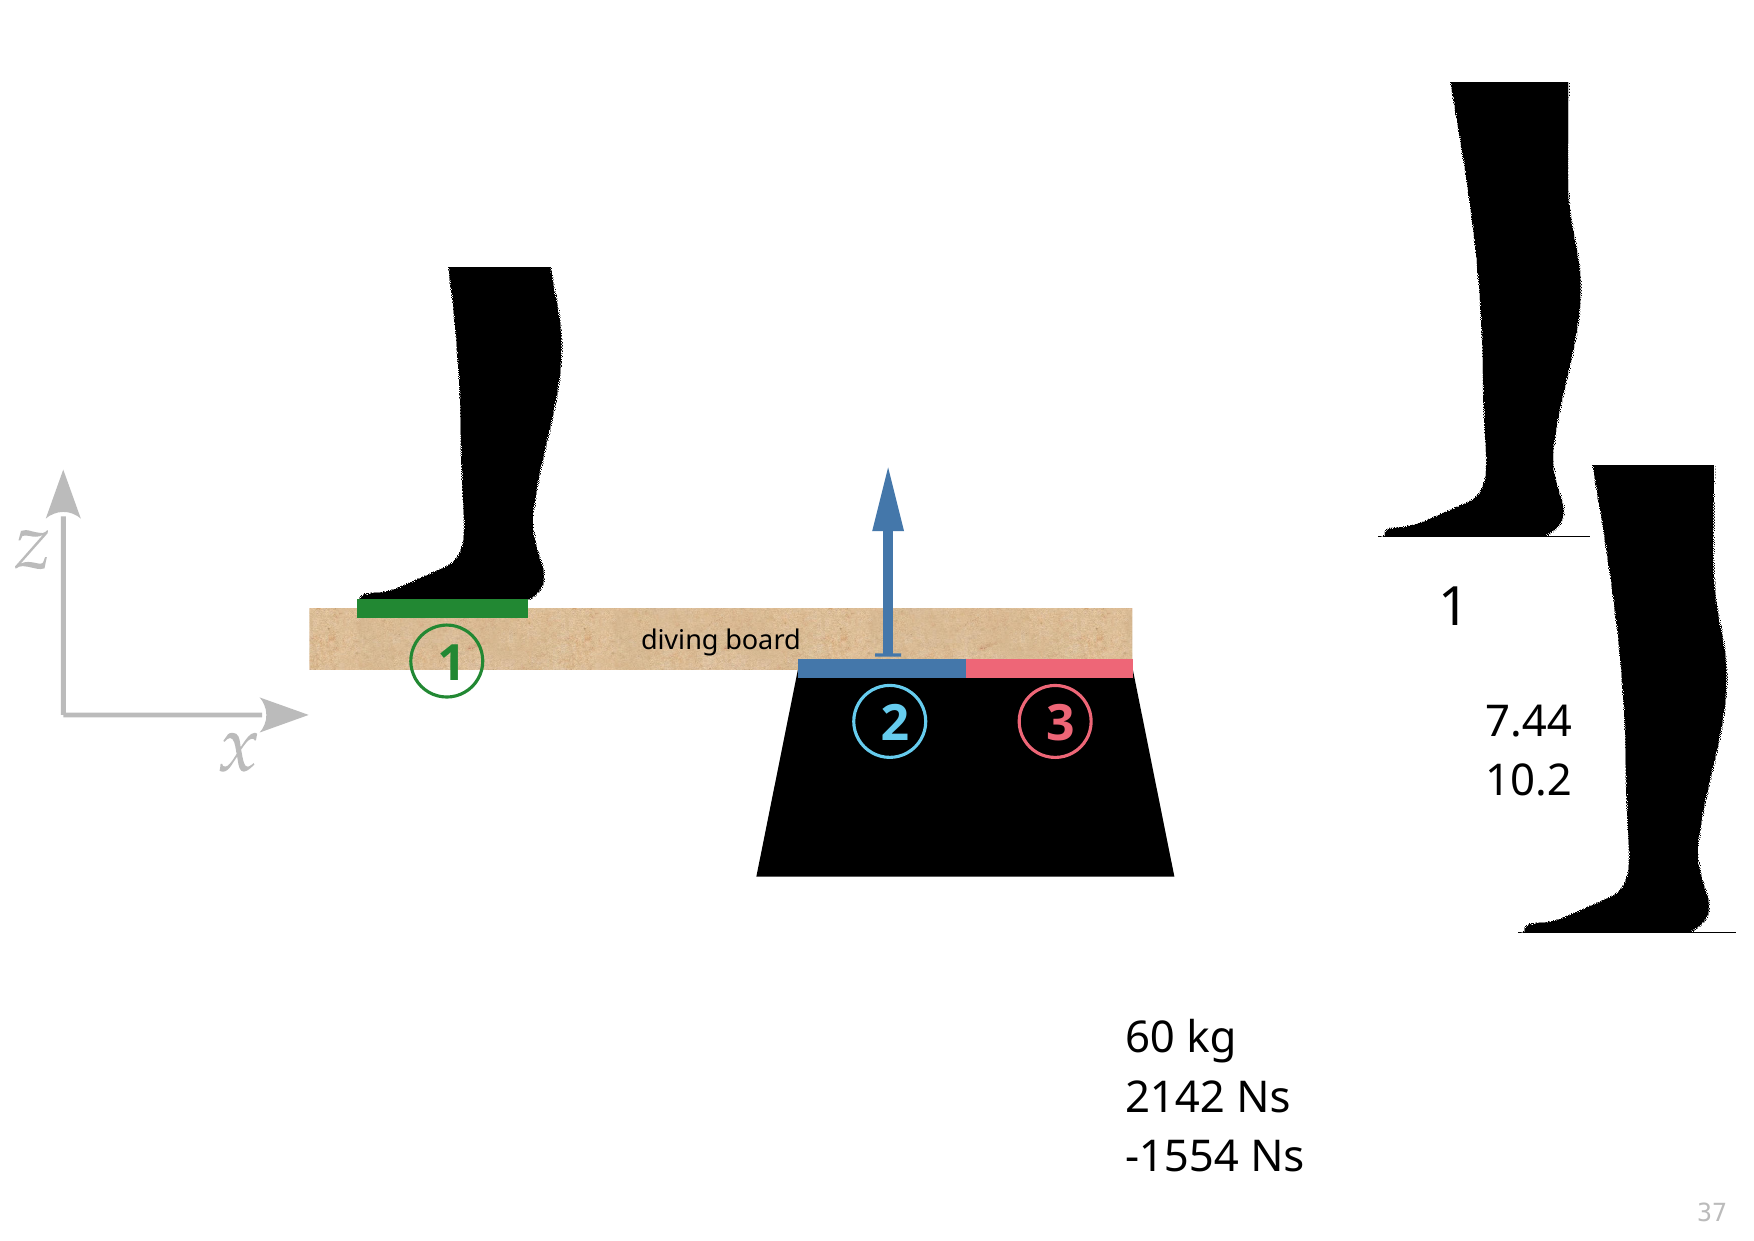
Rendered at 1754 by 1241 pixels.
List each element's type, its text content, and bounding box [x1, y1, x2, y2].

text_box 2 [853, 685, 926, 758]
text_box [259, 697, 309, 733]
text_box 60 kg 2142 Ns -1554 Ns [1110, 998, 1309, 1145]
text_box diving board [628, 618, 814, 660]
text_box 1 [1423, 560, 1481, 630]
text_box [219, 732, 258, 772]
text_box 1 [410, 625, 483, 698]
text_box [45, 469, 81, 519]
text_box [309, 599, 1175, 877]
text_box [15, 530, 48, 570]
text_box [60, 516, 263, 718]
text_box 3 [1019, 685, 1092, 758]
picture [1518, 785, 1528, 792]
picture [353, 267, 571, 599]
picture [1378, 82, 1736, 933]
text_box 7.44 10.2 [1470, 682, 1578, 785]
